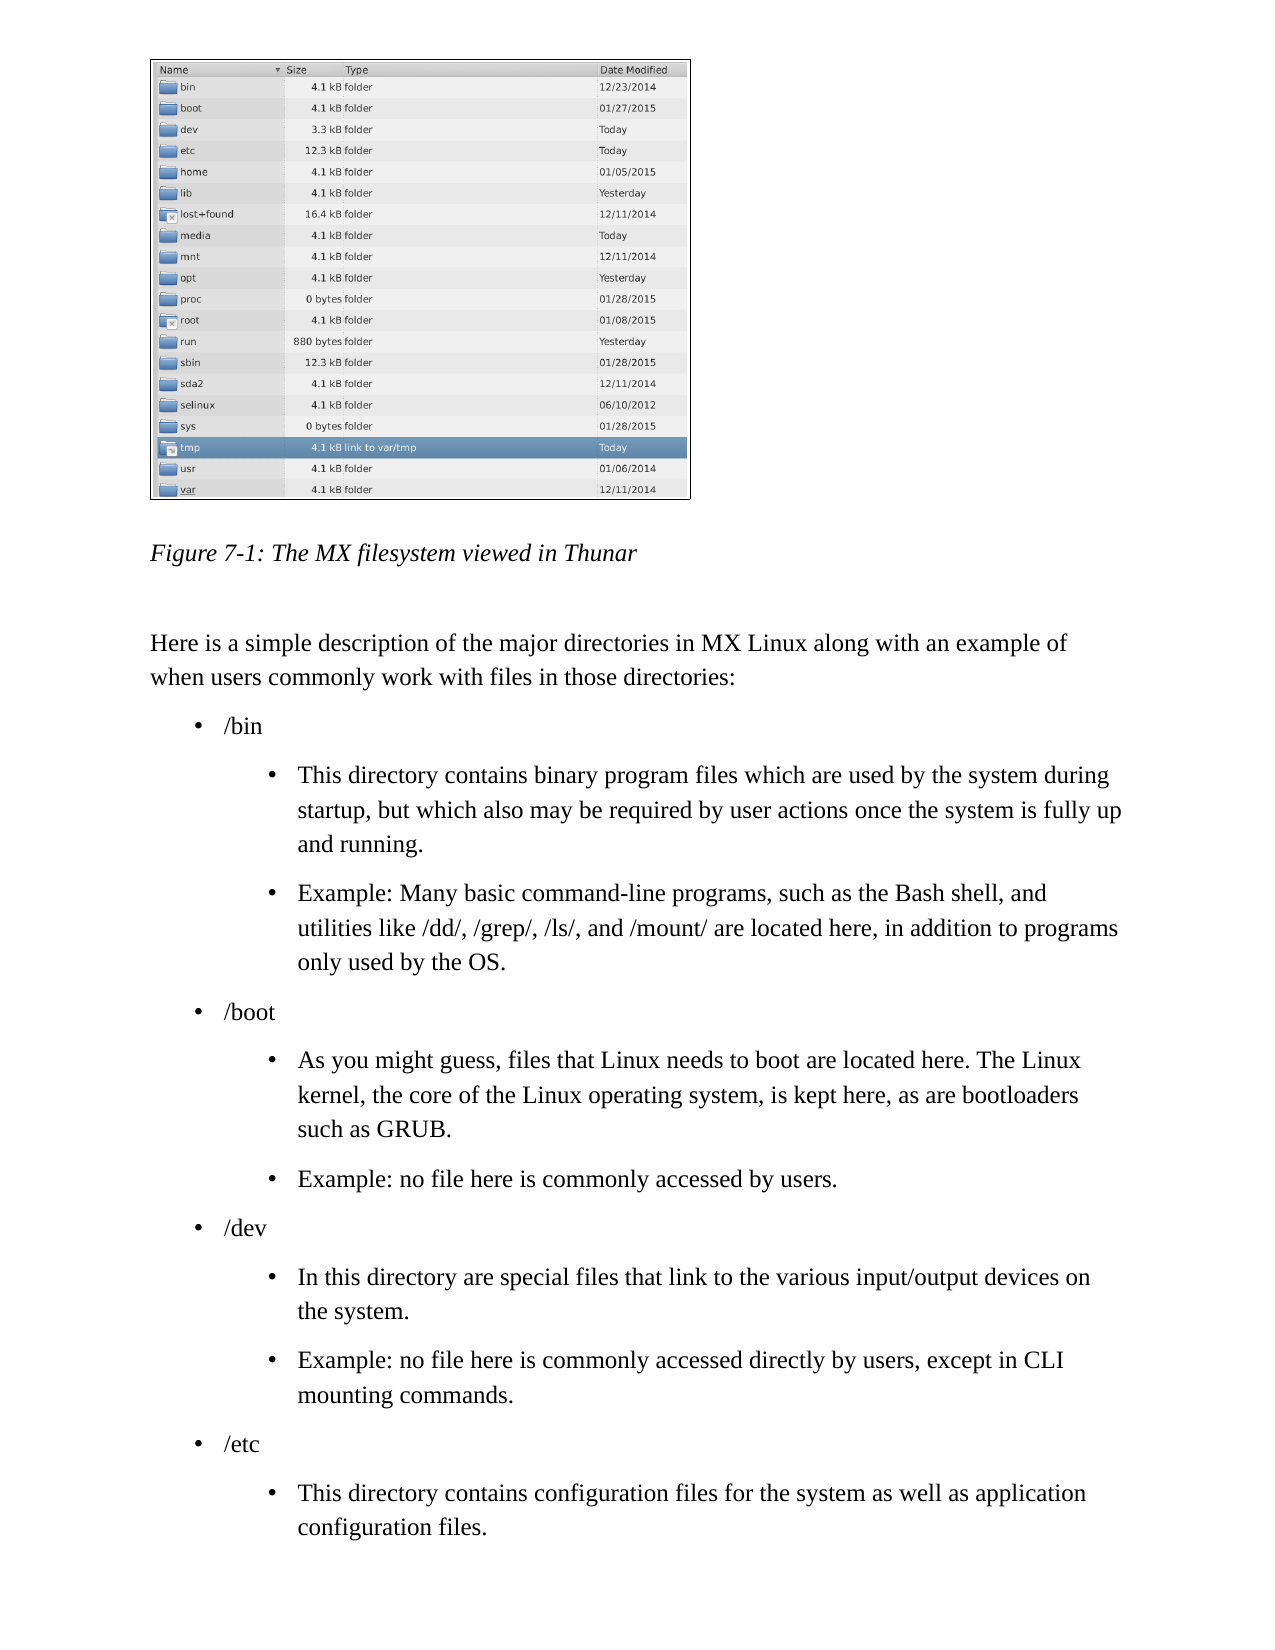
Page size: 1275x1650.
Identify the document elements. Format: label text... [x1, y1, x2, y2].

list This directory contains binary program files which are used by the system during startup, but which also may be required by user actions once the system is fully up and running. [268, 761, 1125, 858]
list /dev [194, 1213, 1125, 1241]
list /boot [194, 997, 1125, 1025]
list In this directory are special files that link to the various input/output devices on the system. [268, 1262, 1125, 1325]
list /bin [194, 711, 1125, 740]
list /etc [194, 1429, 1125, 1458]
list As you might guess, files that Linux needs to boot are located here. The Linux kernel, the core of the Linux operating system, is kept here, as are bootloaders such as GRUB. [268, 1046, 1125, 1143]
list Example: no file here is commonly accessed directly by users, except in CLI mounting commands. [268, 1345, 1125, 1408]
list This directory contains configuration files for the system as well as application configuration files. [268, 1478, 1125, 1541]
list Example: no file here is commonly accessed by users. [268, 1164, 1125, 1192]
text Here is a simple description of the major directories in MX Linux along with an example of when users commonly work with files in those directories: [150, 628, 1125, 691]
picture [153, 62, 687, 497]
list Example: Many basic command-line programs, such as the Bash shell, and utilities like /dd/, /grep/, /ls/, and /mount/ are located here, in addition to programs only used by the OS. [268, 878, 1125, 976]
text Figure 7-1: The MX filesystem viewed in Thunar [150, 538, 1125, 566]
